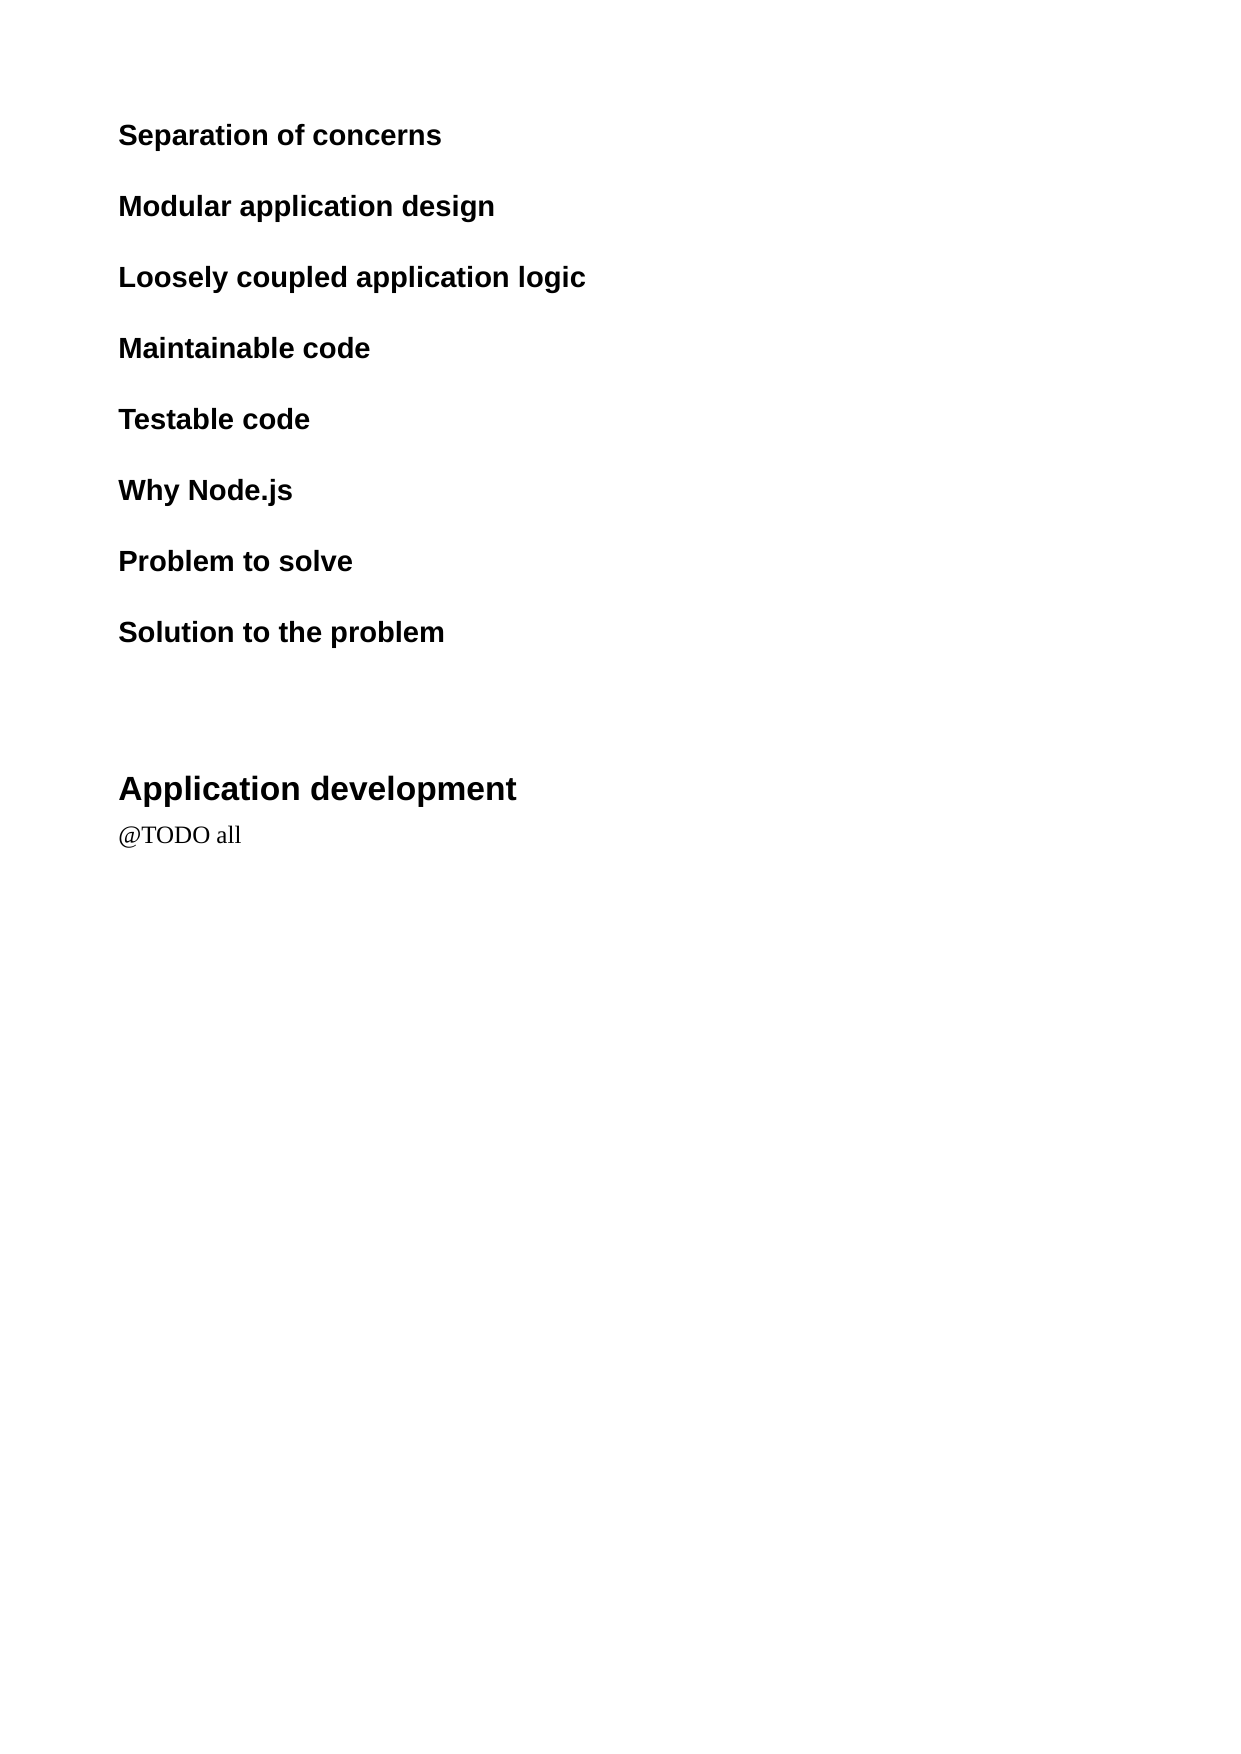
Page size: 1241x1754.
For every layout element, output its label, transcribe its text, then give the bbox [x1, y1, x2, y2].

text @TODO all [118, 820, 1122, 849]
subtitle Modular application design [118, 189, 1122, 223]
subtitle Testable code [118, 402, 1122, 436]
subtitle Why Node.js [118, 473, 1122, 507]
subtitle Loosely coupled application logic [118, 260, 1122, 294]
subtitle Maintainable code [118, 331, 1122, 365]
subtitle Solution to the problem [118, 615, 1122, 649]
subtitle Application development [118, 769, 1122, 808]
subtitle Separation of concerns [118, 118, 1122, 152]
subtitle Problem to solve [118, 544, 1122, 578]
